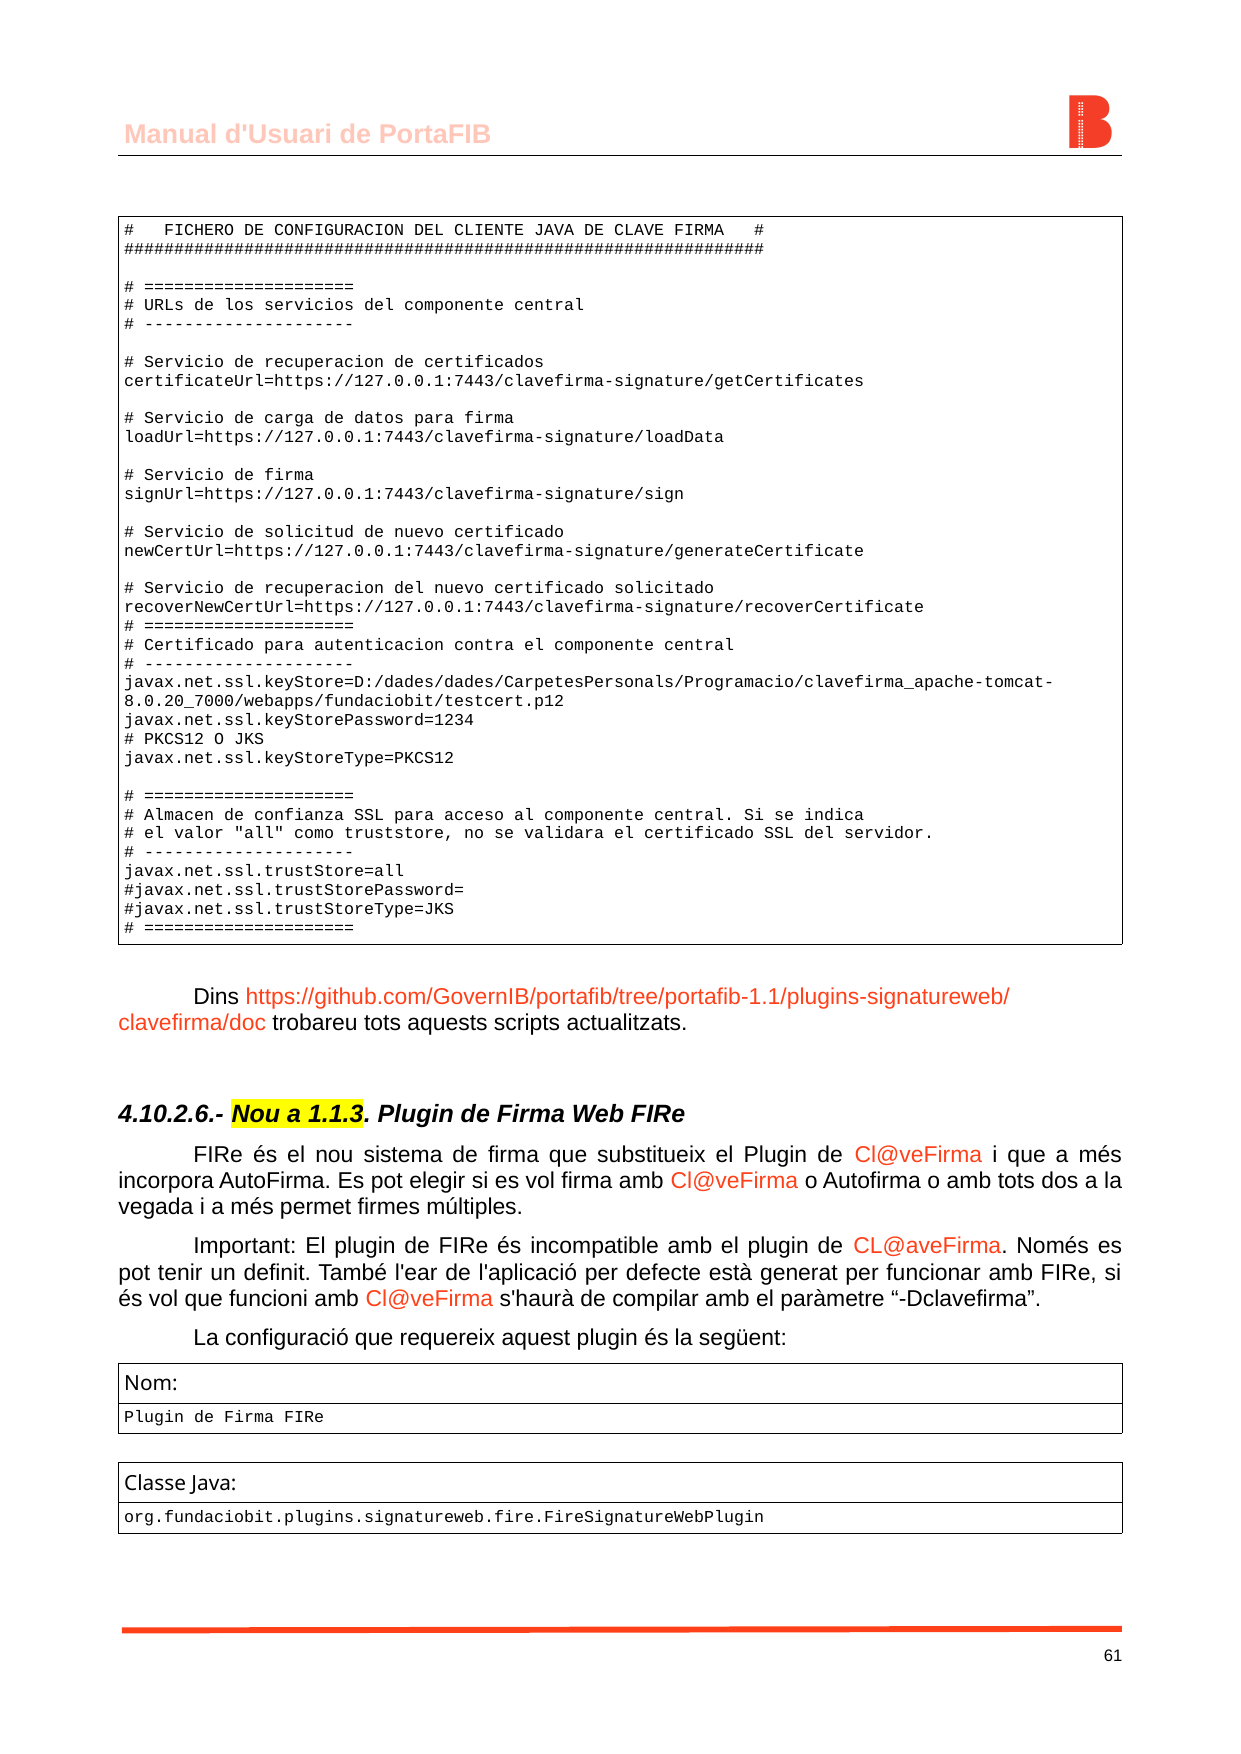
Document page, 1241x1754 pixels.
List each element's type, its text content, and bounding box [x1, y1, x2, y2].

table_header Classe Java: [119, 1463, 1122, 1502]
table_cell org.fundaciobit.plugins.signatureweb.fire.FireSignatureWebPlugin [119, 1503, 1122, 1533]
text FIRe és el nou sistema de firma que substitueix el Plugin de Cl@veFirma i que a més incorpora AutoFirma. Es pot elegir si es vol firma amb Cl@veFirma o Autofirma o amb tots dos a la vegada i a més permet firmes múltiples. [118, 1141, 1122, 1219]
text Dins https://github.com/GovernIB/portafib/tree/portafib-1.1/plugins-signatureweb/clavefirma/doc trobareu tots aquests scripts actualitzats. [118, 983, 1122, 1035]
picture [1063, 94, 1117, 150]
table_cell Plugin de Firma FIRe [119, 1404, 1122, 1433]
subtitle Nou a 1.1.3. Plugin de Firma Web FIRe [118, 1099, 1122, 1128]
table_header # FICHERO DE CONFIGURACION DEL CLIENTE JAVA DE CLAVE FIRMA # ################################################################ # ===================== # URLs de los servicios del componente central # --------------------- # Servicio de recuperacion de certificados certificateUrl=https://127.0.0.1:7443/clavefirma-signature/getCertificates # Servicio de carga de datos para firma loadUrl=https://127.0.0.1:7443/clavefirma-signature/loadData # Servicio de firma signUrl=https://127.0.0.1:7443/clavefirma-signature/sign # Servicio de solicitud de nuevo certificado newCertUrl=https://127.0.0.1:7443/clavefirma-signature/generateCertificate # Servicio de recuperacion del nuevo certificado solicitado recoverNewCertUrl=https://127.0.0.1:7443/clavefirma-signature/recoverCertificate # ===================== # Certificado para autenticacion contra el componente central # --------------------- javax.net.ssl.keyStore=D:/dades/dades/CarpetesPersonals/Programacio/clavefirma_apache-tomcat-8.0.20_7000/webapps/fundaciobit/testcert.p12 javax.net.ssl.keyStorePassword=1234 # PKCS12 O JKS javax.net.ssl.keyStoreType=PKCS12 # ===================== # Almacen de confianza SSL para acceso al componente central. Si se indica # el valor "all" como truststore, no se validara el certificado SSL del servidor. # --------------------- javax.net.ssl.trustStore=all #javax.net.ssl.trustStorePassword= #javax.net.ssl.trustStoreType=JKS # ===================== [119, 217, 1122, 944]
table_header Nom: [119, 1364, 1122, 1402]
text Important: El plugin de FIRe és incompatible amb el plugin de CL@aveFirma. Només es pot tenir un definit. També l'ear de l'aplicació per defecte està generat per funcionar amb FIRe, si és vol que funcioni amb Cl@veFirma s'haurà de compilar amb el paràmetre “-Dclavefirma”. [118, 1232, 1122, 1311]
text La configuració que requereix aquest plugin és la següent: [118, 1324, 1122, 1350]
